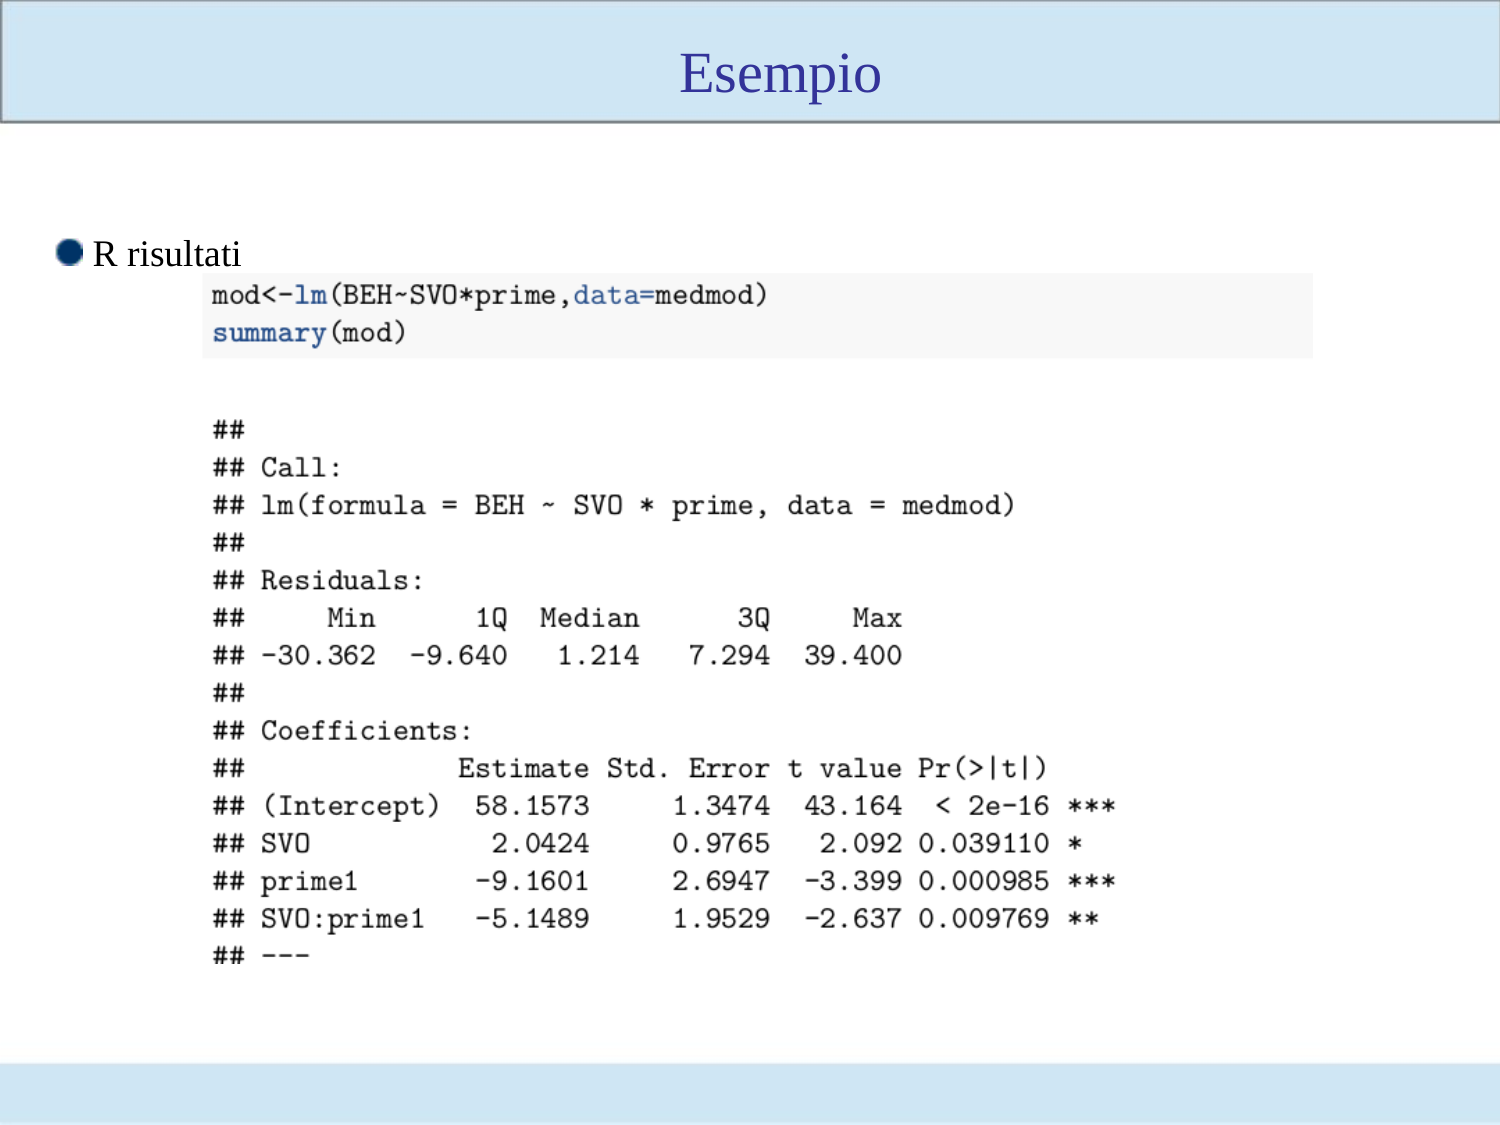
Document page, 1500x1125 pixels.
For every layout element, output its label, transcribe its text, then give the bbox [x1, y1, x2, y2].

picture [0, 0, 1500, 1125]
text_box R risultati [37, 187, 1463, 283]
title Esempio [249, 21, 1313, 117]
